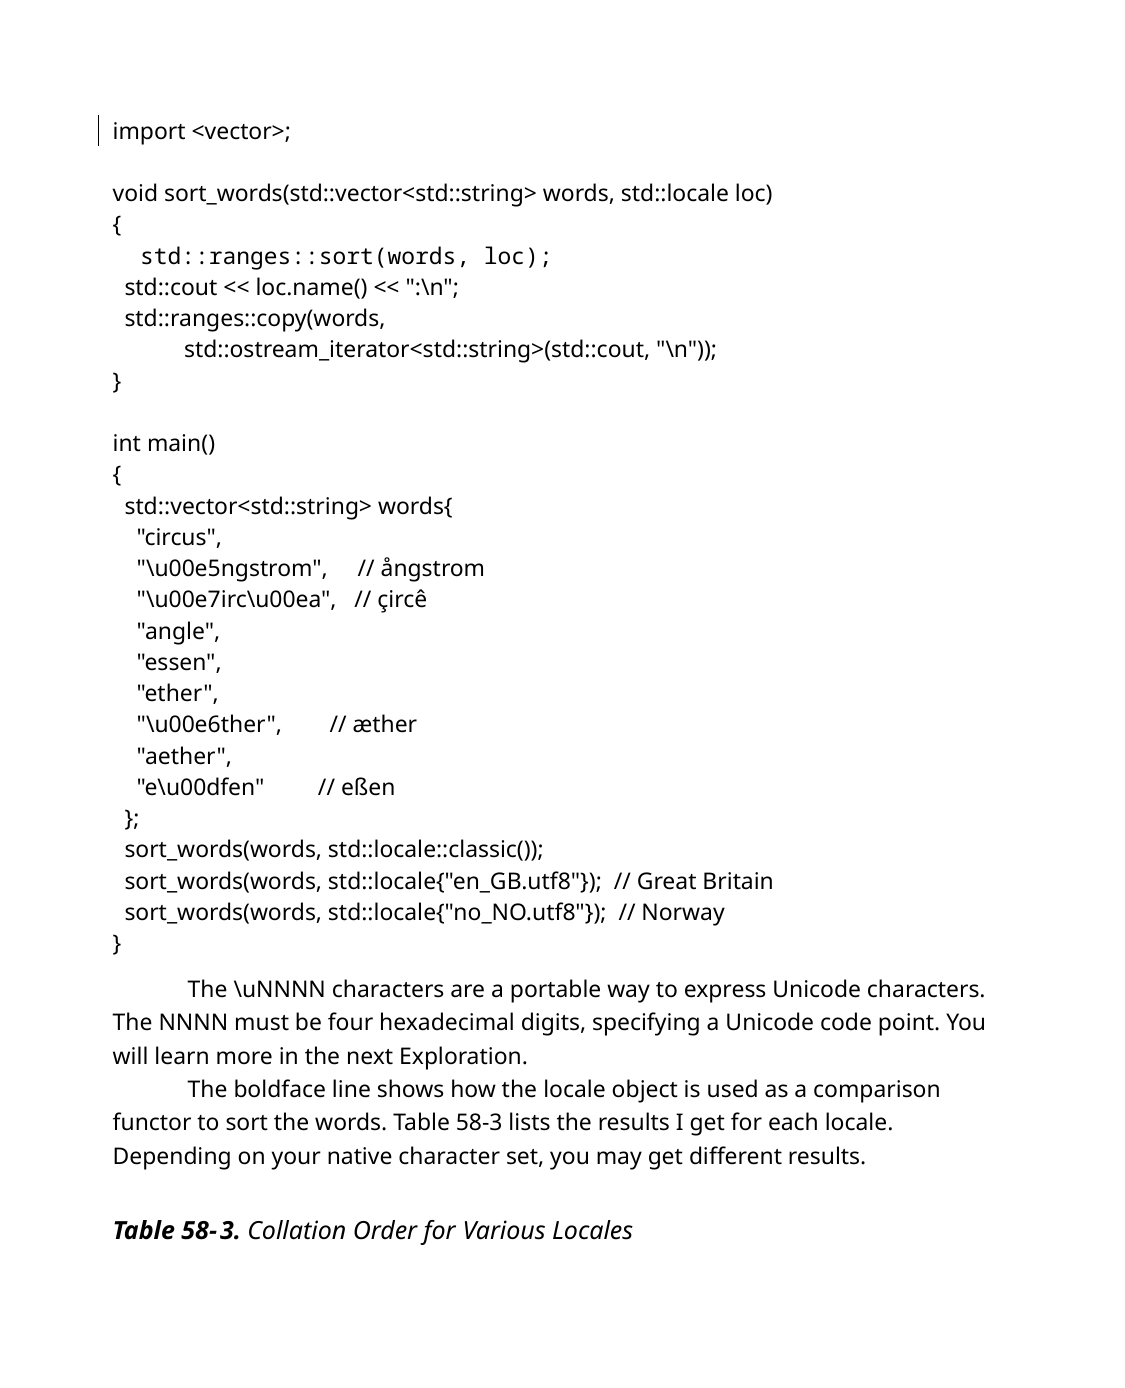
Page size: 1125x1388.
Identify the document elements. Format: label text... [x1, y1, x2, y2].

text "\u00e6ther", // æther [112, 708, 1012, 740]
text { [112, 458, 1012, 490]
text int main() [112, 427, 1012, 458]
text "essen", [112, 646, 1012, 677]
text void sort_words(std::vector<std::string> words, std::locale loc) [112, 177, 1012, 208]
text std::ostream_iterator<std::string>(std::cout, "\n")); [112, 333, 1012, 365]
text std::cout << loc.name() << ":\n"; [112, 271, 1012, 302]
text { [112, 208, 1012, 240]
text sort_words(words, std::locale{"en_GB.utf8"}); // Great Britain [112, 865, 1012, 896]
text "circus", [112, 521, 1012, 552]
text "e\u00dfen" // eßen [112, 771, 1012, 802]
text sort_words(words, std::locale{"no_NO.utf8"}); // Norway [112, 896, 1012, 927]
text "\u00e5ngstrom", // ångstrom [112, 552, 1012, 583]
text The \uNNNN characters are a portable way to express Unicode characters. The NNNN must be four hexadecimal digits, specifying a Unicode code point. You will learn more in the next Exploration. [112, 971, 1012, 1071]
text sort_words(words, std::locale::classic()); [112, 833, 1012, 865]
text import <vector>; [112, 115, 1012, 146]
text "ether", [112, 677, 1012, 708]
text std::vector<std::string> words{ [112, 490, 1012, 521]
text } [112, 927, 1012, 958]
text The boldface line shows how the locale object is used as a comparison functor to sort the words. Table 58-3 lists the results I get for each locale. Depending on your native character set, you may get different results. [112, 1071, 1012, 1171]
text std::ranges::sort(words, loc); [112, 240, 1012, 271]
text std::ranges::copy(words, [112, 302, 1012, 333]
text } [112, 365, 1012, 396]
text "\u00e7irc\u00ea", // çircê [112, 583, 1012, 615]
text }; [112, 802, 1012, 833]
text "angle", [112, 615, 1012, 646]
text Table 58‑3. Collation Order for Various Locales [112, 1213, 1012, 1247]
text "aether", [112, 740, 1012, 771]
